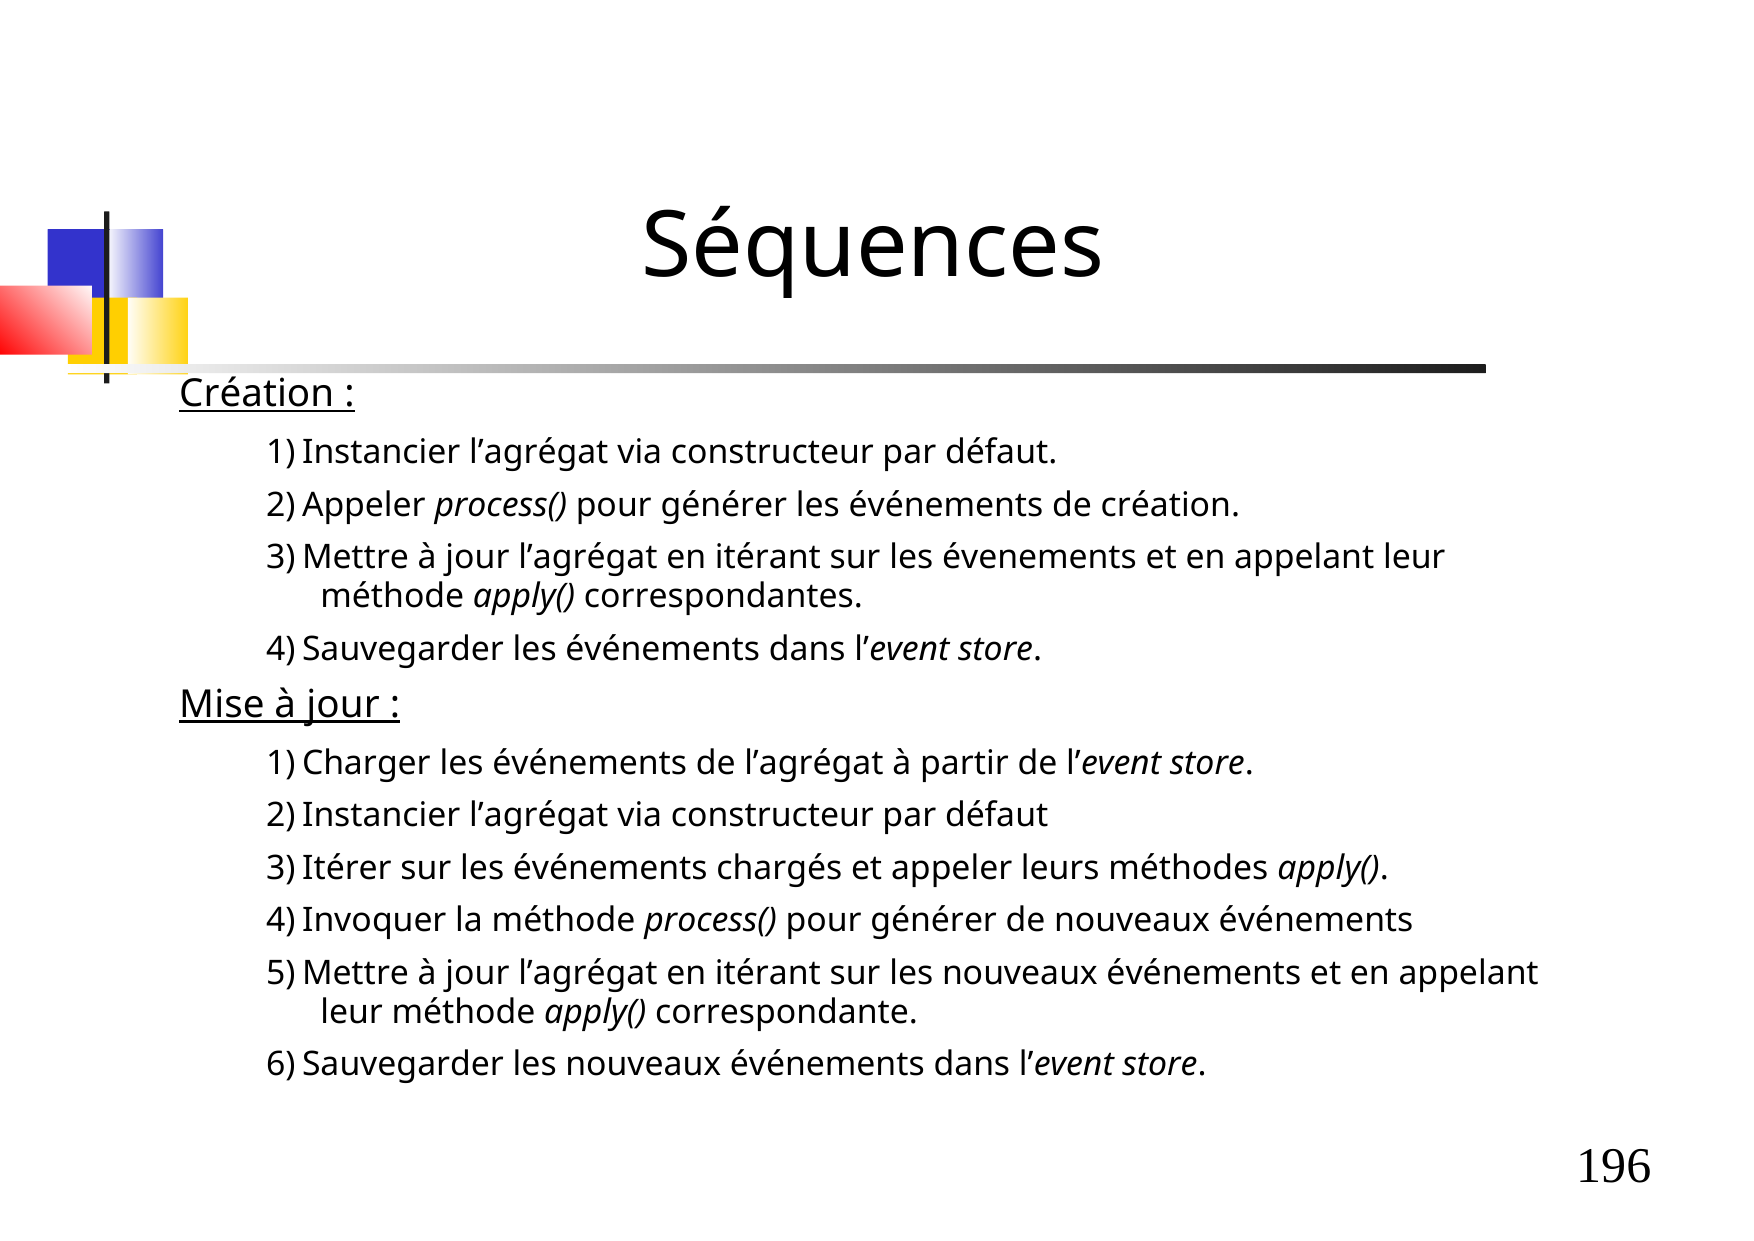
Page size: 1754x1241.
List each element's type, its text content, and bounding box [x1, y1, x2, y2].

title Séquences [179, 139, 1567, 351]
list Création : Instancier l’agrégat via constructeur par défaut. Appeler process() pour générer les événements de création. Mettre à jour l’agrégat en itérant sur les évenements et en appelant leur méthode apply() correspondantes. Sauvegarder les événements dans l’event store. Mise à jour : Charger les événements de l’agrégat à partir de l’event store. Instancier l’agrégat via constructeur par défaut Itérer sur les événements chargés et appeler leurs méthodes apply(). Invoquer la méthode process() pour générer de nouveaux événements Mettre à jour l’agrégat en itérant sur les nouveaux événements et en appelant leur méthode apply() correspondante. Sauvegarder les nouveaux événements dans l’event store. [179, 371, 1567, 1091]
